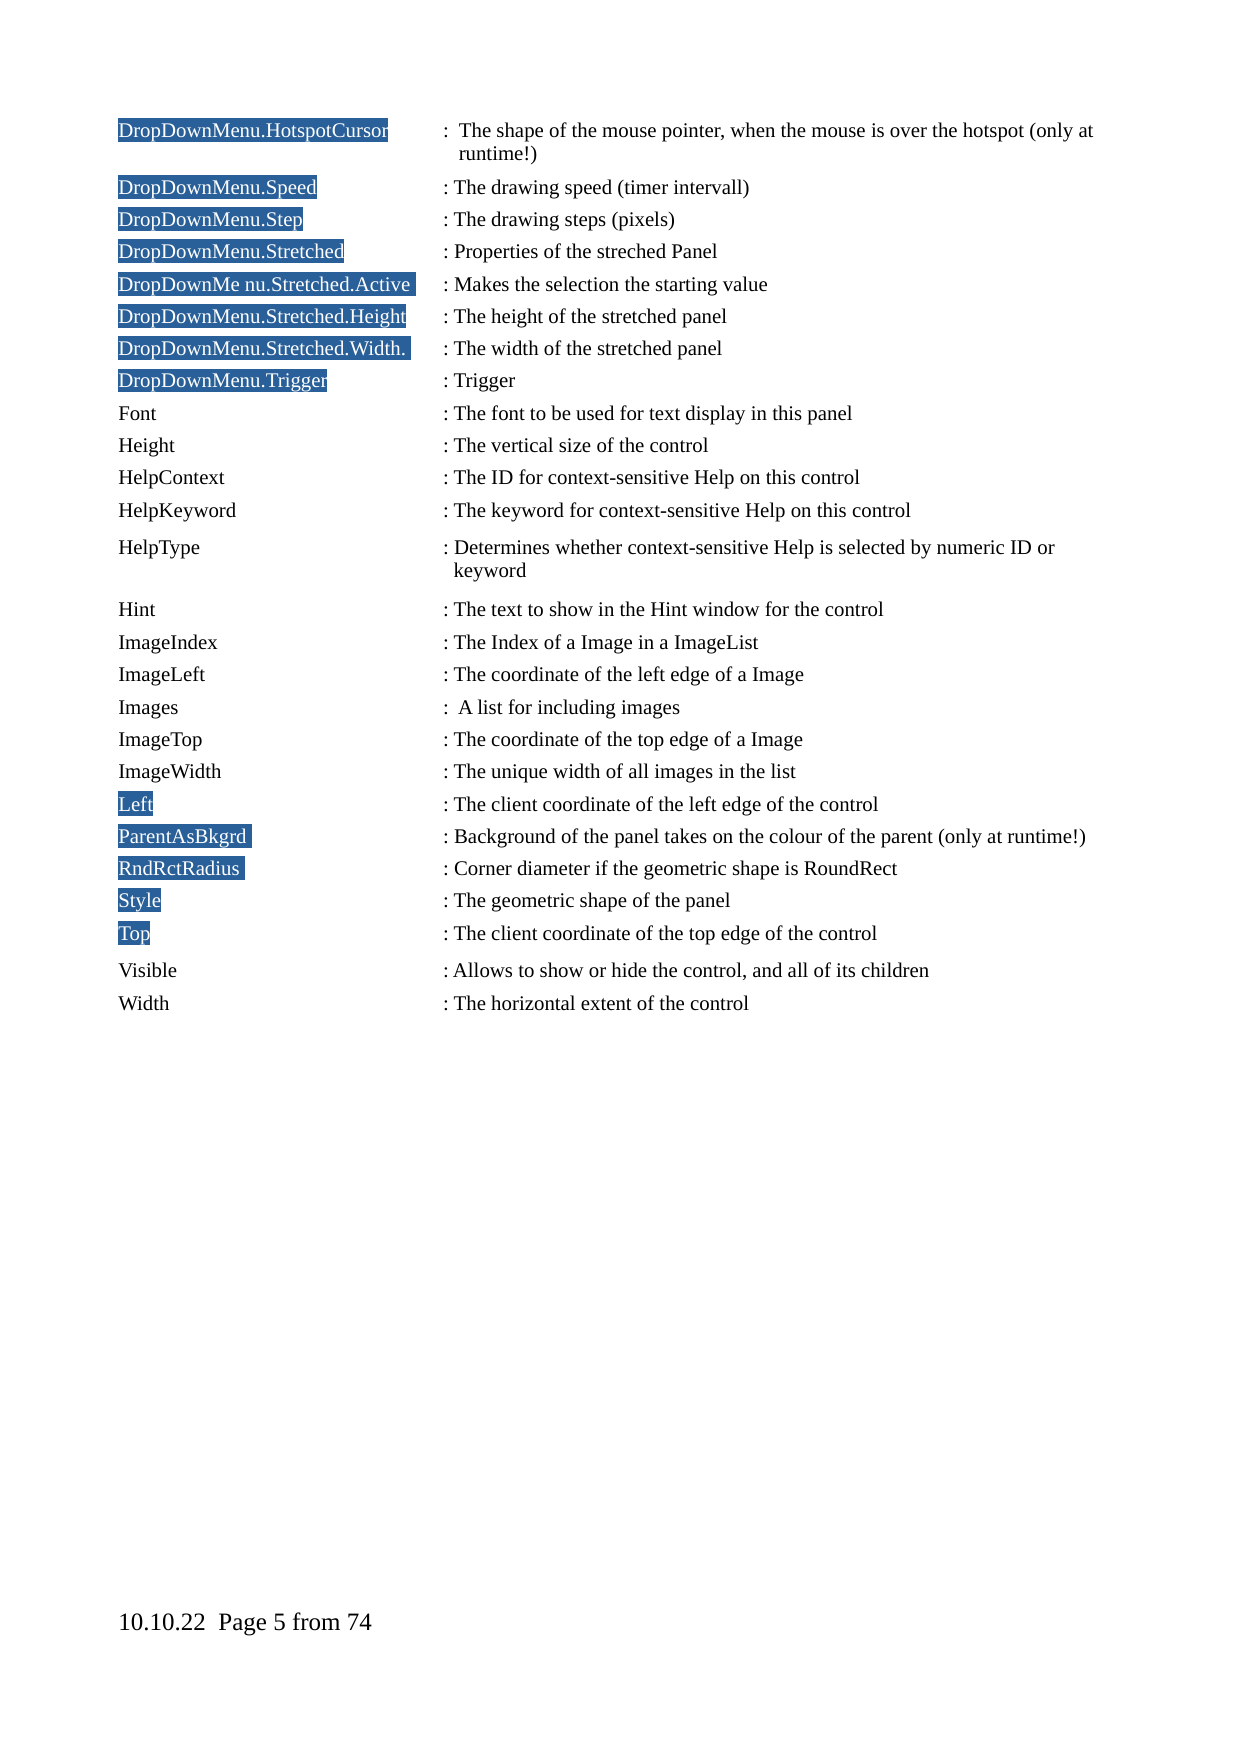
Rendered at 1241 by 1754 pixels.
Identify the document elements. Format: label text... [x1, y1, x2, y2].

text ImageWidth : The unique width of all images in the list [118, 764, 1122, 782]
text DropDownMe nu.Stretched.Active : Makes the selection the starting value [118, 277, 1122, 294]
text ImageIndex : The Index of a Image in a ImageList [118, 635, 1122, 653]
text DropDownMenu.Speed : The drawing speed (timer intervall) [118, 180, 1122, 198]
text HelpKeyword : The keyword for context-sensitive Help on this control [118, 503, 1122, 521]
text HelpContext : The ID for context-sensitive Help on this control [118, 471, 1122, 488]
text Style : The geometric shape of the panel [118, 894, 1122, 911]
text Top : The client coordinate of the top edge of the control [118, 926, 1122, 944]
text Font : The font to be used for text display in this panel [118, 406, 1122, 424]
text ParentAsBkgrd : Background of the panel takes on the colour of the parent (only at runtime!) [118, 829, 1122, 847]
text DropDownMenu.Stretched : Properties of the streched Panel [118, 244, 1122, 262]
text Height : The vertical size of the control [118, 438, 1122, 456]
text Visible : Allows to show or hide the control, and all of its children [118, 958, 1122, 982]
text DropDownMenu.Stretched.Width. : The width of the stretched panel [118, 341, 1122, 359]
text HelpType : Determines whether context-sensitive Help is selected by numeric ID or keyword [118, 535, 1122, 582]
text DropDownMenu.Step : The drawing steps (pixels) [118, 212, 1122, 230]
text DropDownMenu.HotspotCursor : The shape of the mouse pointer, when the mouse is over the hotspot (only at runtime!) [118, 118, 1122, 165]
text Width : The horizontal extent of the control [118, 996, 1122, 1014]
text Hint : The text to show in the Hint window for the control [118, 597, 1122, 621]
text ImageLeft : The coordinate of the left edge of a Image [118, 668, 1122, 685]
text Left : The client coordinate of the left edge of the control [118, 797, 1122, 814]
text DropDownMenu.Trigger : Trigger [118, 374, 1122, 391]
text RndRctRadius : Corner diameter if the geometric shape is RoundRect [118, 861, 1122, 879]
text Images : A list for including images [118, 700, 1122, 718]
text ImageTop : The coordinate of the top edge of a Image [118, 732, 1122, 750]
text DropDownMenu.Stretched.Height : The height of the stretched panel [118, 309, 1122, 327]
